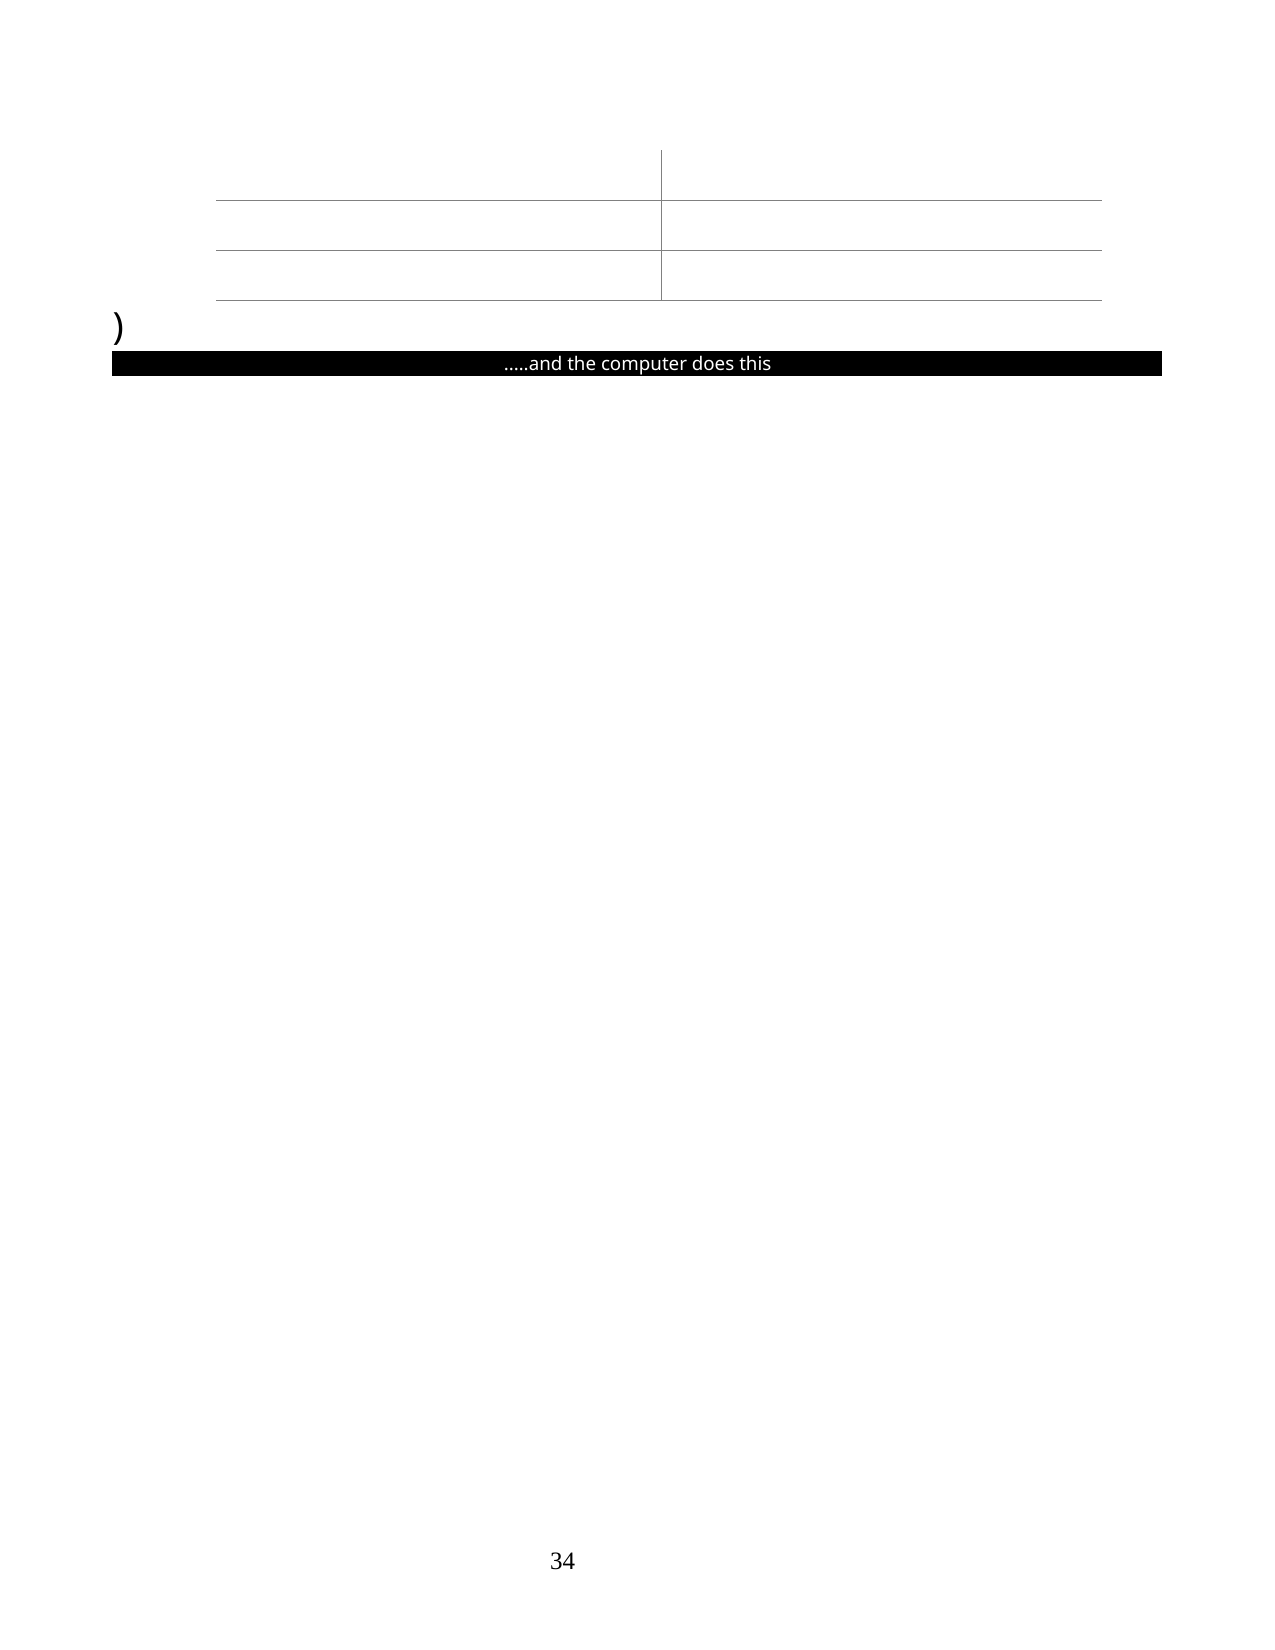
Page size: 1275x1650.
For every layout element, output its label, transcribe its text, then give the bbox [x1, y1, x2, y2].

table_header [662, 150, 1102, 200]
text ..…and the computer does this [112, 351, 1162, 376]
text ) [112, 300, 1162, 351]
table_cell [662, 251, 1102, 299]
table_header [216, 150, 661, 200]
table_cell [216, 201, 661, 250]
table_cell [216, 251, 661, 299]
table_cell [662, 201, 1102, 250]
